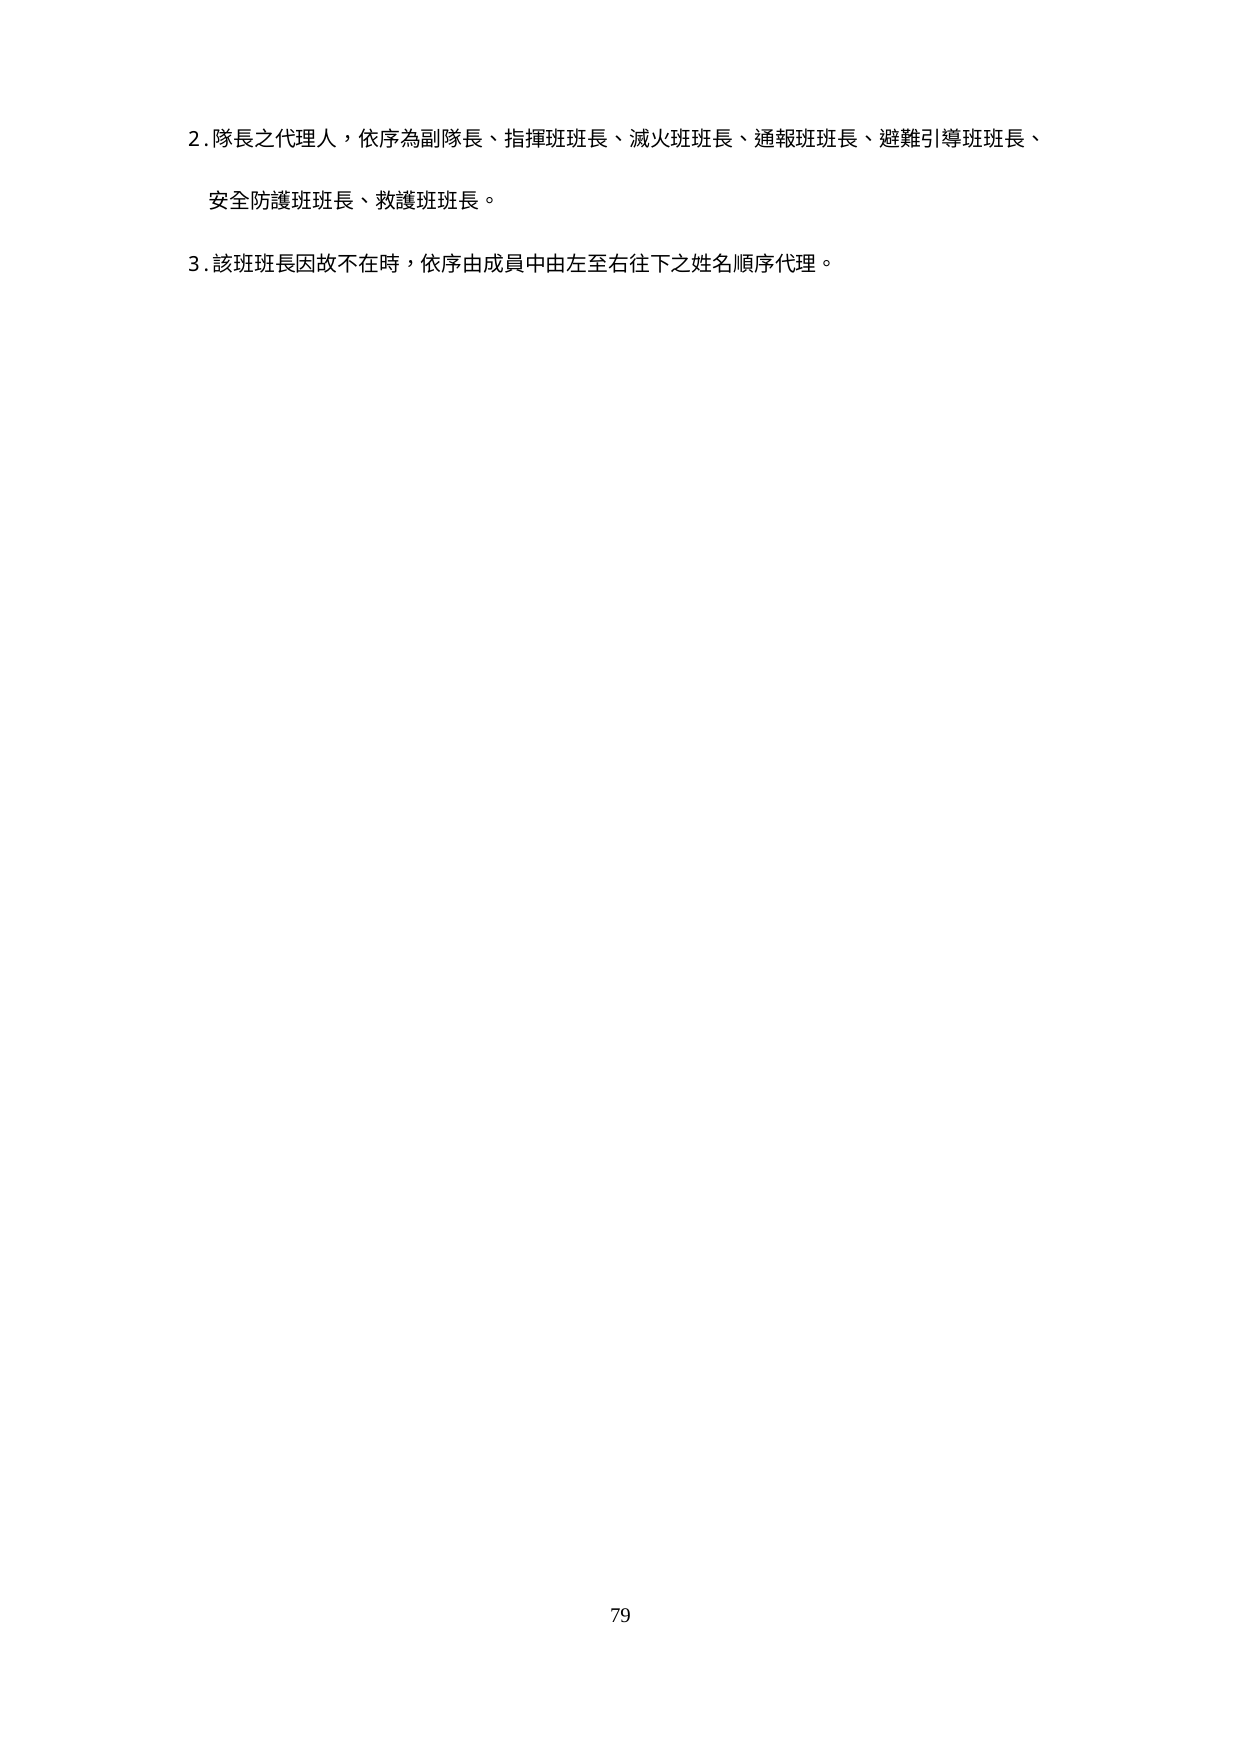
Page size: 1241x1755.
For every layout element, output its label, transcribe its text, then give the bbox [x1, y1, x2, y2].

text 3.該班班長因故不在時，依序由成員中由左至右往下之姓名順序代理。 [187, 221, 1053, 283]
text 2.隊長之代理人，依序為副隊長、指揮班班長、滅火班班長、通報班班長、避難引導班班長、安全防護班班長、救護班班長。 [187, 96, 1053, 221]
